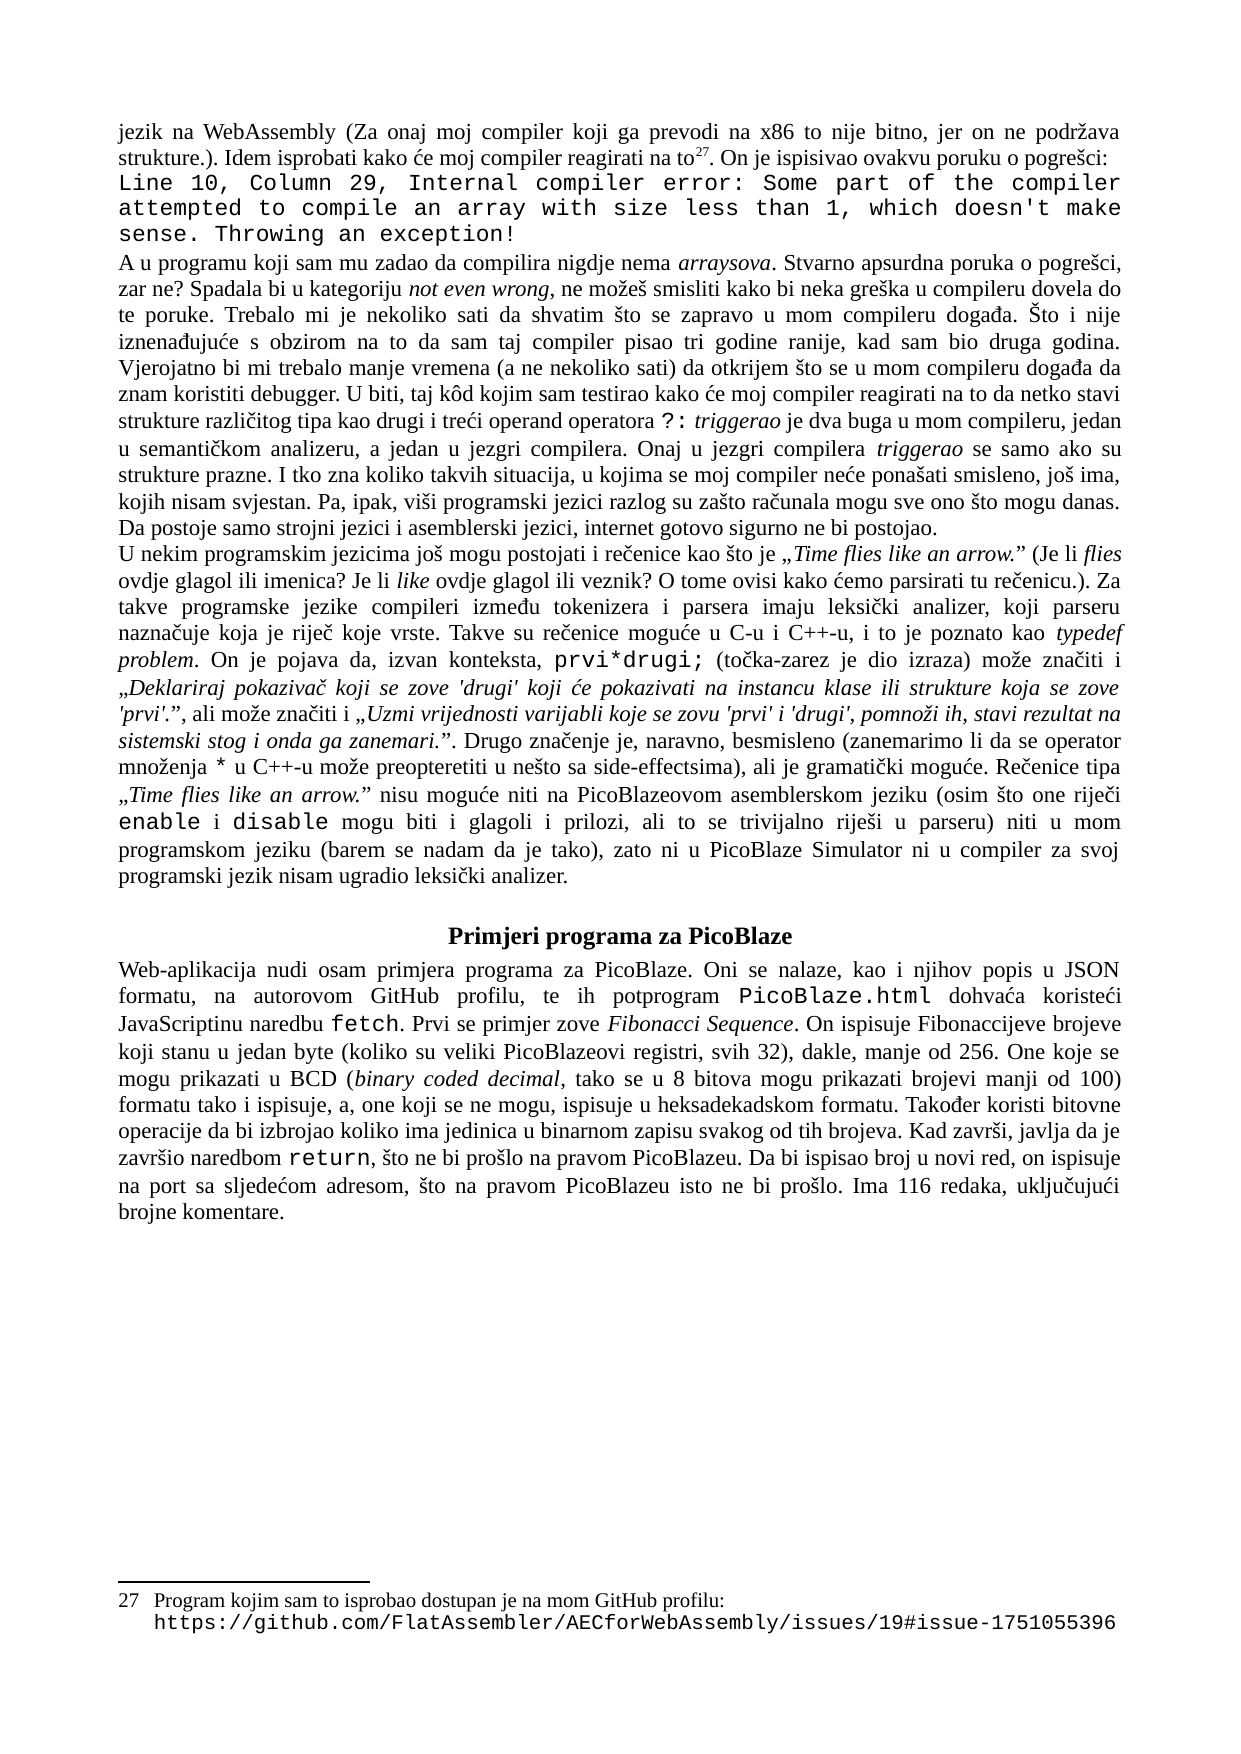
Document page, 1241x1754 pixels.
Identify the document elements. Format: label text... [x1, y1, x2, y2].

text Primjeri programa za PicoBlaze [118, 921, 1122, 950]
text A u programu koji sam mu zadao da compilira nigdje nema arraysova. Stvarno apsurdna poruka o pogrešci, zar ne? Spadala bi u kategoriju not even wrong, ne možeš smisliti kako bi neka greška u compileru dovela do te poruke. Trebalo mi je nekoliko sati da shvatim što se zapravo u mom compileru događa. Što i nije iznenađujuće s obzirom na to da sam taj compiler pisao tri godine ranije, kad sam bio druga godina. Vjerojatno bi mi trebalo manje vremena (a ne nekoliko sati) da otkrijem što se u mom compileru događa da znam koristiti debugger. U biti, taj kôd kojim sam testirao kako će moj compiler reagirati na to da netko stavi strukture različitog tipa kao drugi i treći operand operatora ?: triggerao je dva buga u mom compileru, jedan u semantičkom analizeru, a jedan u jezgri compilera. Onaj u jezgri compilera triggerao se samo ako su strukture prazne. I tko zna koliko takvih situacija, u kojima se moj compiler neće ponašati smisleno, još ima, kojih nisam svjestan. Pa, ipak, viši programski jezici razlog su zašto računala mogu sve ono što mogu danas. Da postoje samo strojni jezici i asemblerski jezici, internet gotovo sigurno ne bi postojao. [118, 249, 1122, 540]
text Line 10, Column 29, Internal compiler error: Some part of the compiler attempted to compile an array with size less than 1, which doesn't make sense. Throwing an exception! [118, 171, 1122, 249]
text Program kojim sam to isprobao dostupan je na mom GitHub profilu: https://github.com/FlatAssembler/AECforWebAssembly/issues/19#issue-1751055396 [118, 1588, 1122, 1636]
text Web-aplikacija nudi osam primjera programa za PicoBlaze. Oni se nalaze, kao i njihov popis u JSON formatu, na autorovom GitHub profilu, te ih potprogram PicoBlaze.html dohvaća koristeći JavaScriptinu naredbu fetch. Prvi se primjer zove Fibonacci Sequence. On ispisuje Fibonaccijeve brojeve koji stanu u jedan byte (koliko su veliki PicoBlazeovi registri, svih 32), dakle, manje od 256. One koje se mogu prikazati u BCD (binary coded decimal, tako se u 8 bitova mogu prikazati brojevi manji od 100) formatu tako i ispisuje, a, one koji se ne mogu, ispisuje u heksadekadskom formatu. Također koristi bitovne operacije da bi izbrojao koliko ima jedinica u binarnom zapisu svakog od tih brojeva. Kad završi, javlja da je završio naredbom return, što ne bi prošlo na pravom PicoBlazeu. Da bi ispisao broj u novi red, on ispisuje na port sa sljedećom adresom, što na pravom PicoBlazeu isto ne bi prošlo. Ima 116 redaka, uključujući brojne komentare. [118, 956, 1122, 1225]
text jezik na WebAssembly (Za onaj moj compiler koji ga prevodi na x86 to nije bitno, jer on ne podržava strukture.). Idem isprobati kako će moj compiler reagirati na to. On je ispisivao ovakvu poruku o pogrešci: [118, 118, 1122, 171]
text U nekim programskim jezicima još mogu postojati i rečenice kao što je „Time flies like an arrow.” (Je li flies ovdje glagol ili imenica? Je li like ovdje glagol ili veznik? O tome ovisi kako ćemo parsirati tu rečenicu.). Za takve programske jezike compileri između tokenizera i parsera imaju leksički analizer, koji parseru naznačuje koja je riječ koje vrste. Takve su rečenice moguće u C-u i C++-u, i to je poznato kao typedef problem. On je pojava da, izvan konteksta, prvi*drugi; (točka-zarez je dio izraza) može značiti i „Deklariraj pokazivač koji se zove 'drugi' koji će pokazivati na instancu klase ili strukture koja se zove 'prvi'.”, ali može značiti i „Uzmi vrijednosti varijabli koje se zovu 'prvi' i 'drugi', pomnoži ih, stavi rezultat na sistemski stog i onda ga zanemari.”. Drugo značenje je, naravno, besmisleno (zanemarimo li da se operator množenja * u C++-u može preopteretiti u nešto sa side-effectsima), ali je gramatički moguće. Rečenice tipa „Time flies like an arrow.” nisu moguće niti na PicoBlazeovom asemblerskom jeziku (osim što one riječi enable i disable mogu biti i glagoli i prilozi, ali to se trivijalno riješi u parseru) niti u mom programskom jeziku (barem se nadam da je tako), zato ni u PicoBlaze Simulator ni u compiler za svoj programski jezik nisam ugradio leksički analizer. [118, 540, 1122, 889]
